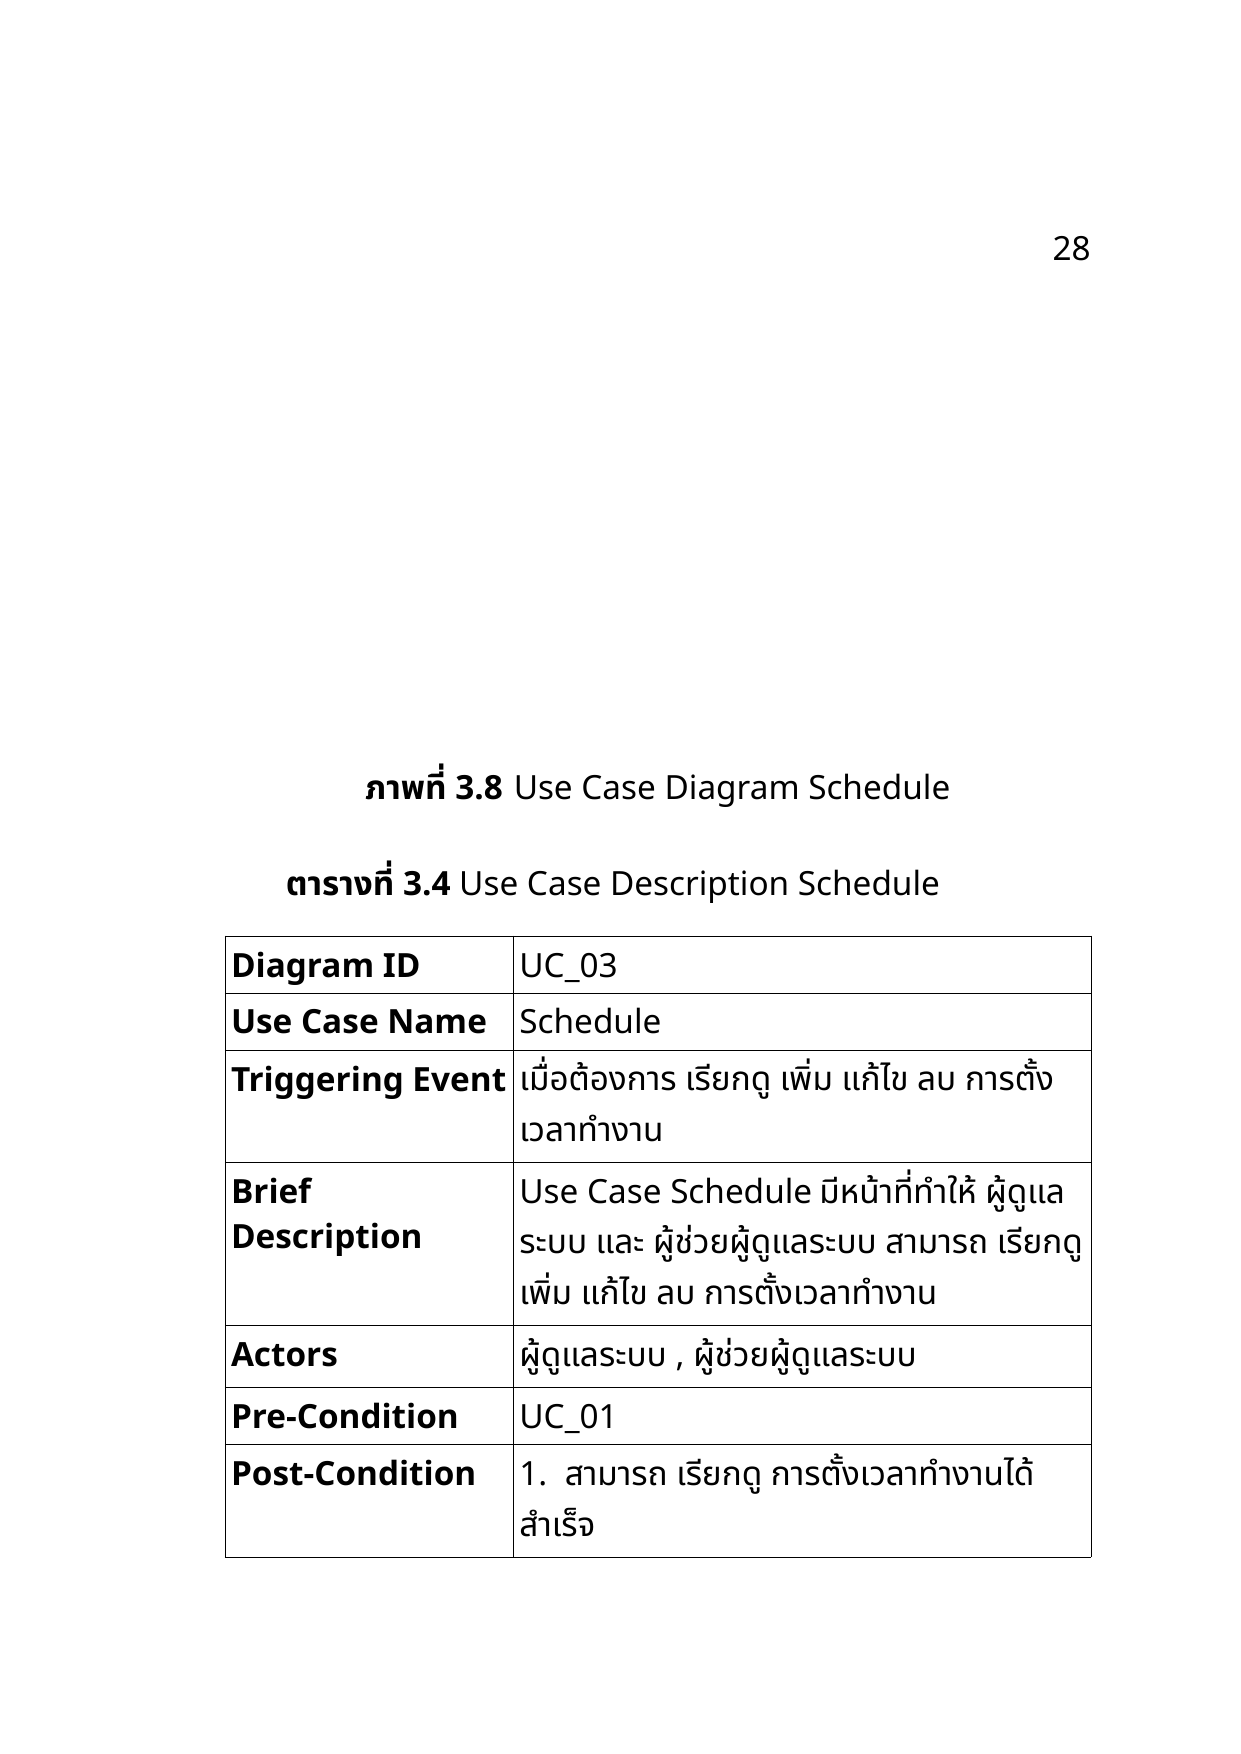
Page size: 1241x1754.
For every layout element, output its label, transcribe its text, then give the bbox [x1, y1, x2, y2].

table_cell Post-Condition [226, 1445, 513, 1557]
table_cell Schedule [514, 994, 1091, 1049]
table_cell Brief Description [226, 1163, 513, 1325]
table_cell Use Case Name [226, 994, 513, 1049]
table_cell ผู้ดูแลระบบ , ผู้ช่วยผู้ดูแลระบบ [514, 1326, 1091, 1387]
table_cell Triggering Event [226, 1051, 513, 1162]
table_cell Actors [226, 1326, 513, 1387]
text ตารางที่ 3.4 Use Case Description Schedule [225, 859, 1091, 910]
table_header UC_03 [514, 937, 1091, 992]
table_header Diagram ID [226, 937, 513, 992]
table_cell เมื่อต้องการ เรียกดู เพิ่ม แก้ไข ลบ การตั้งเวลาทำงาน [514, 1051, 1091, 1162]
table_cell 1. สามารถ เรียกดู การตั้งเวลาทำงานได้สำเร็จ [514, 1445, 1091, 1557]
table_cell UC_01 [514, 1388, 1091, 1444]
table_cell Use Case Scheduleมีหน้าที่ทำให้ ผู้ดูแลระบบ และ ผู้ช่วยผู้ดูแลระบบ สามารถ เรียกดู เพิ่ม แก้ไข ลบ การตั้งเวลาทำงาน [514, 1163, 1091, 1325]
text ภาพที่ 3.8 Use Case Diagram Schedule [225, 754, 1091, 814]
table_cell Pre-Condition [226, 1388, 513, 1444]
